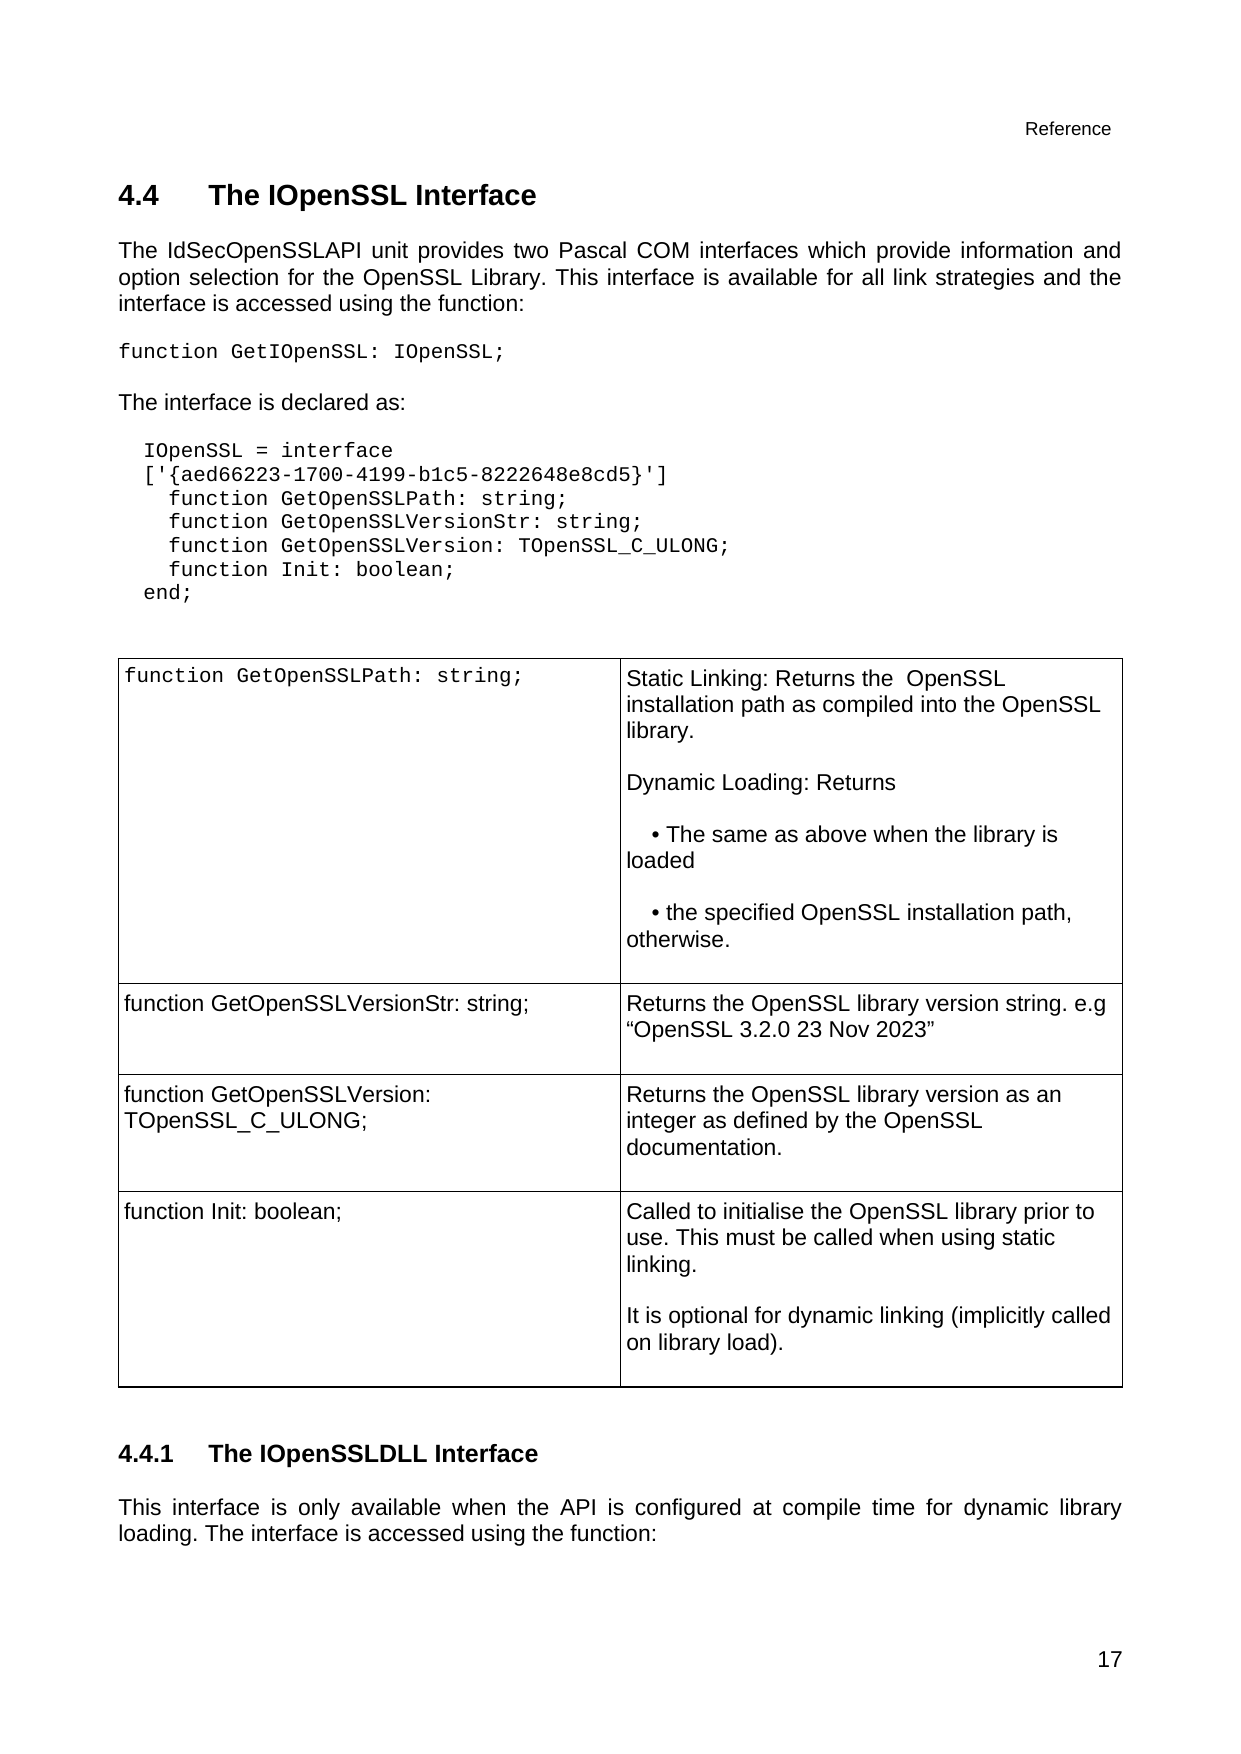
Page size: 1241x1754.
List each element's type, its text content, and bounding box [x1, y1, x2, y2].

text ['{aed66223-1700-4199-b1c5-8222648e8cd5}'] [118, 464, 1122, 488]
table_cell Called to initialise the OpenSSL library prior to use. This must be called when using static linking. It is optional for dynamic linking (implicitly called on library load). [621, 1192, 1122, 1386]
text function GetOpenSSLVersionStr: string; [118, 511, 1122, 535]
table_cell Returns the OpenSSL library version as an integer as defined by the OpenSSL documentation. [621, 1075, 1122, 1191]
text function GetOpenSSLVersion: TOpenSSL_C_ULONG; [118, 535, 1122, 559]
text IOpenSSL = interface [118, 440, 1122, 464]
text function Init: boolean; [118, 559, 1122, 582]
text This interface is only available when the API is configured at compile time for dynamic library loading. The interface is accessed using the function: [118, 1493, 1122, 1546]
subtitle The IOpenSSLDLL Interface [118, 1439, 1122, 1468]
table_header function GetOpenSSLPath: string; [119, 659, 620, 983]
text function GetOpenSSLPath: string; [118, 488, 1122, 511]
text The interface is declared as: [118, 388, 1122, 415]
text end; [118, 582, 1122, 606]
text The IdSecOpenSSLAPI unit provides two Pascal COM interfaces which provide information and option selection for the OpenSSL Library. This interface is available for all link strategies and the interface is accessed using the function: [118, 237, 1122, 316]
table_cell function GetOpenSSLVersionStr: string; [119, 984, 620, 1074]
text function GetIOpenSSL: IOpenSSL; [118, 341, 1122, 365]
table_header Static Linking: Returns the OpenSSL installation path as compiled into the OpenSSL library. Dynamic Loading: Returns • The same as above when the library is loaded • the specified OpenSSL installation path, otherwise. [621, 659, 1122, 983]
table_cell function GetOpenSSLVersion: TOpenSSL_C_ULONG; [119, 1075, 620, 1191]
table_cell Returns the OpenSSL library version string. e.g “OpenSSL 3.2.0 23 Nov 2023” [621, 984, 1122, 1074]
subtitle The IOpenSSL Interface [118, 178, 1122, 212]
table_cell function Init: boolean; [119, 1192, 620, 1386]
